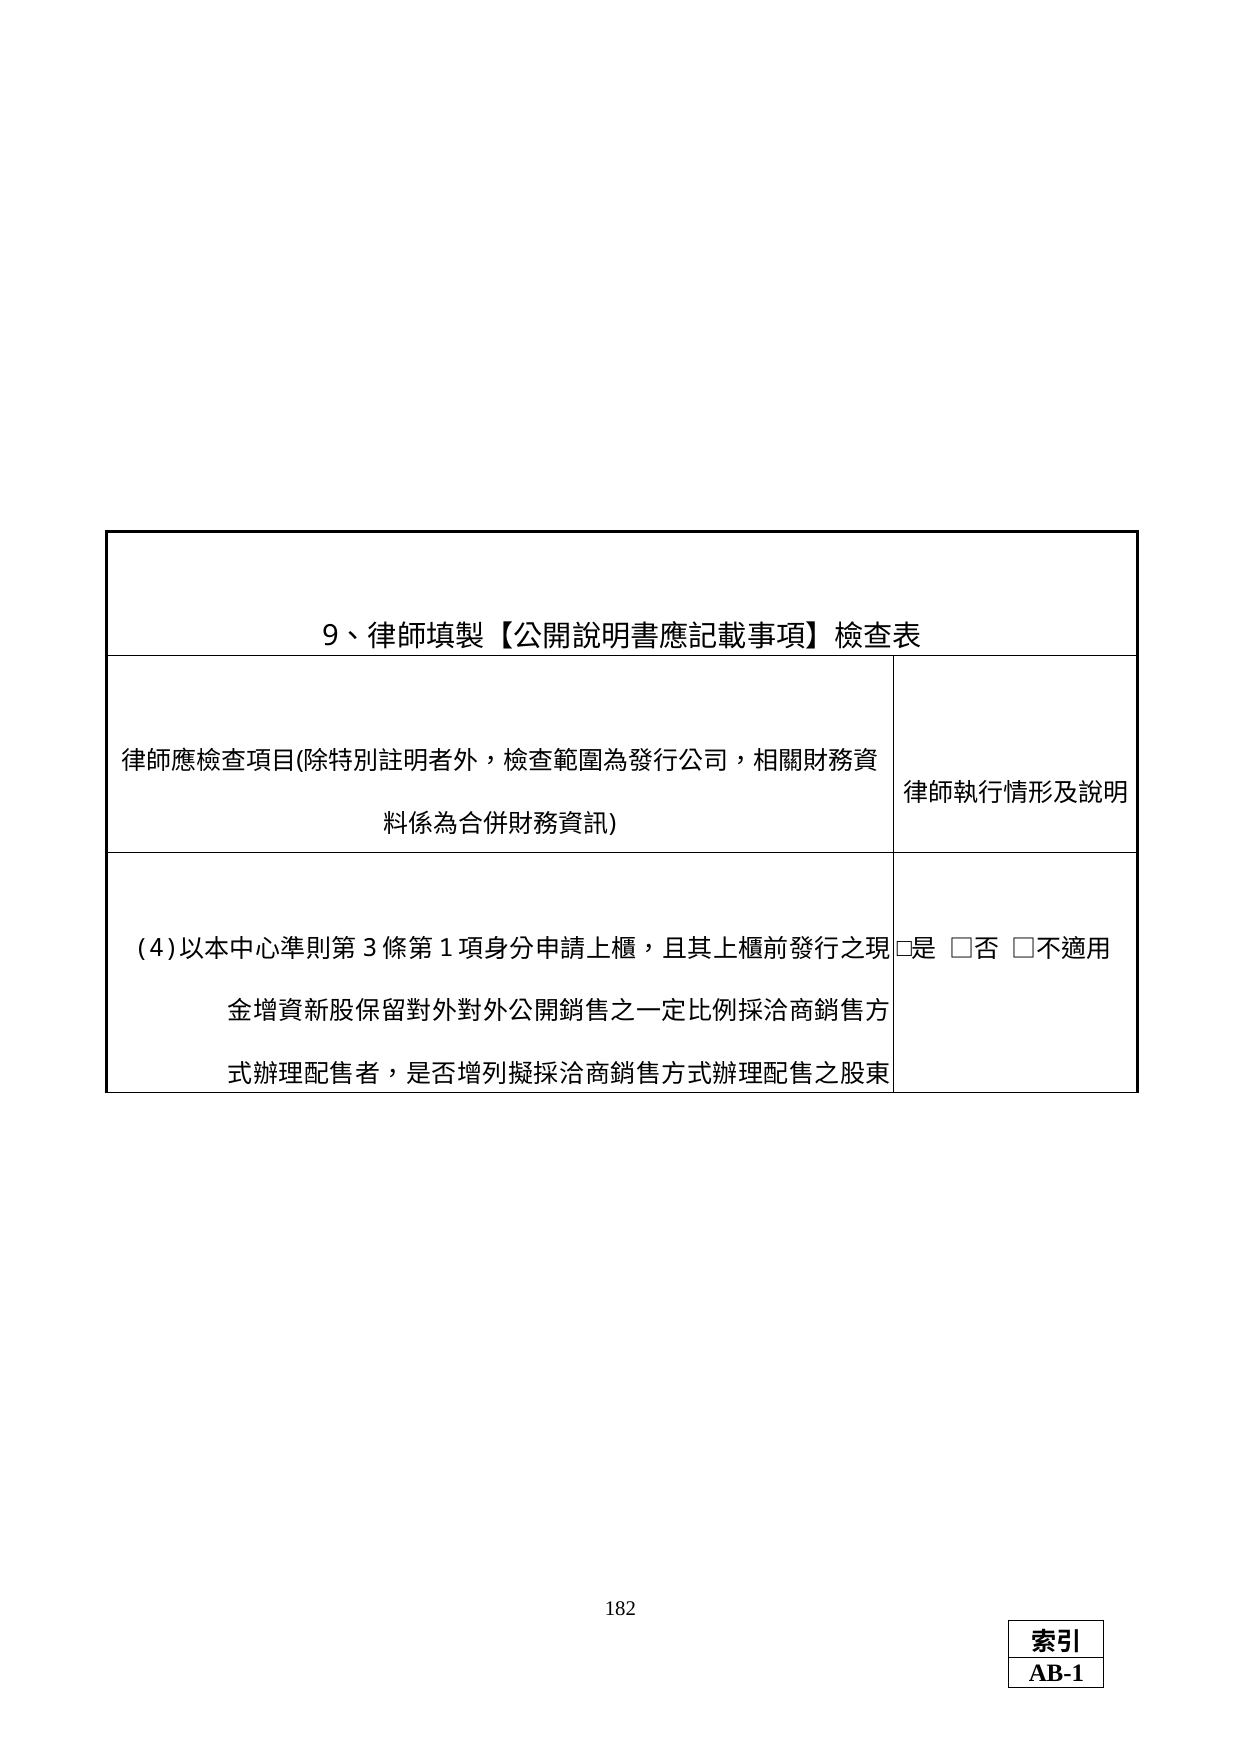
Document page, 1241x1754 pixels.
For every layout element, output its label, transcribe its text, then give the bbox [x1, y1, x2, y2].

table_cell 律師應檢查項目(除特別註明者外，檢查範圍為發行公司，相關財務資料係為合併財務資訊) [108, 656, 893, 852]
table_cell □是 □否 □不適用 [894, 853, 1136, 1092]
table_header 9、律師填製【公開說明書應記載事項】檢查表 [108, 533, 1136, 655]
table_cell 以本中心準則第3條第1項身分申請上櫃，且其上櫃前發行之現金增資新股保留對外對外公開銷售之一定比例採洽商銷售方式辦理配售者，是否增列擬採洽商銷售方式辦理配售之股東 [108, 853, 893, 1092]
table_cell 律師執行情形及說明 [894, 656, 1136, 852]
